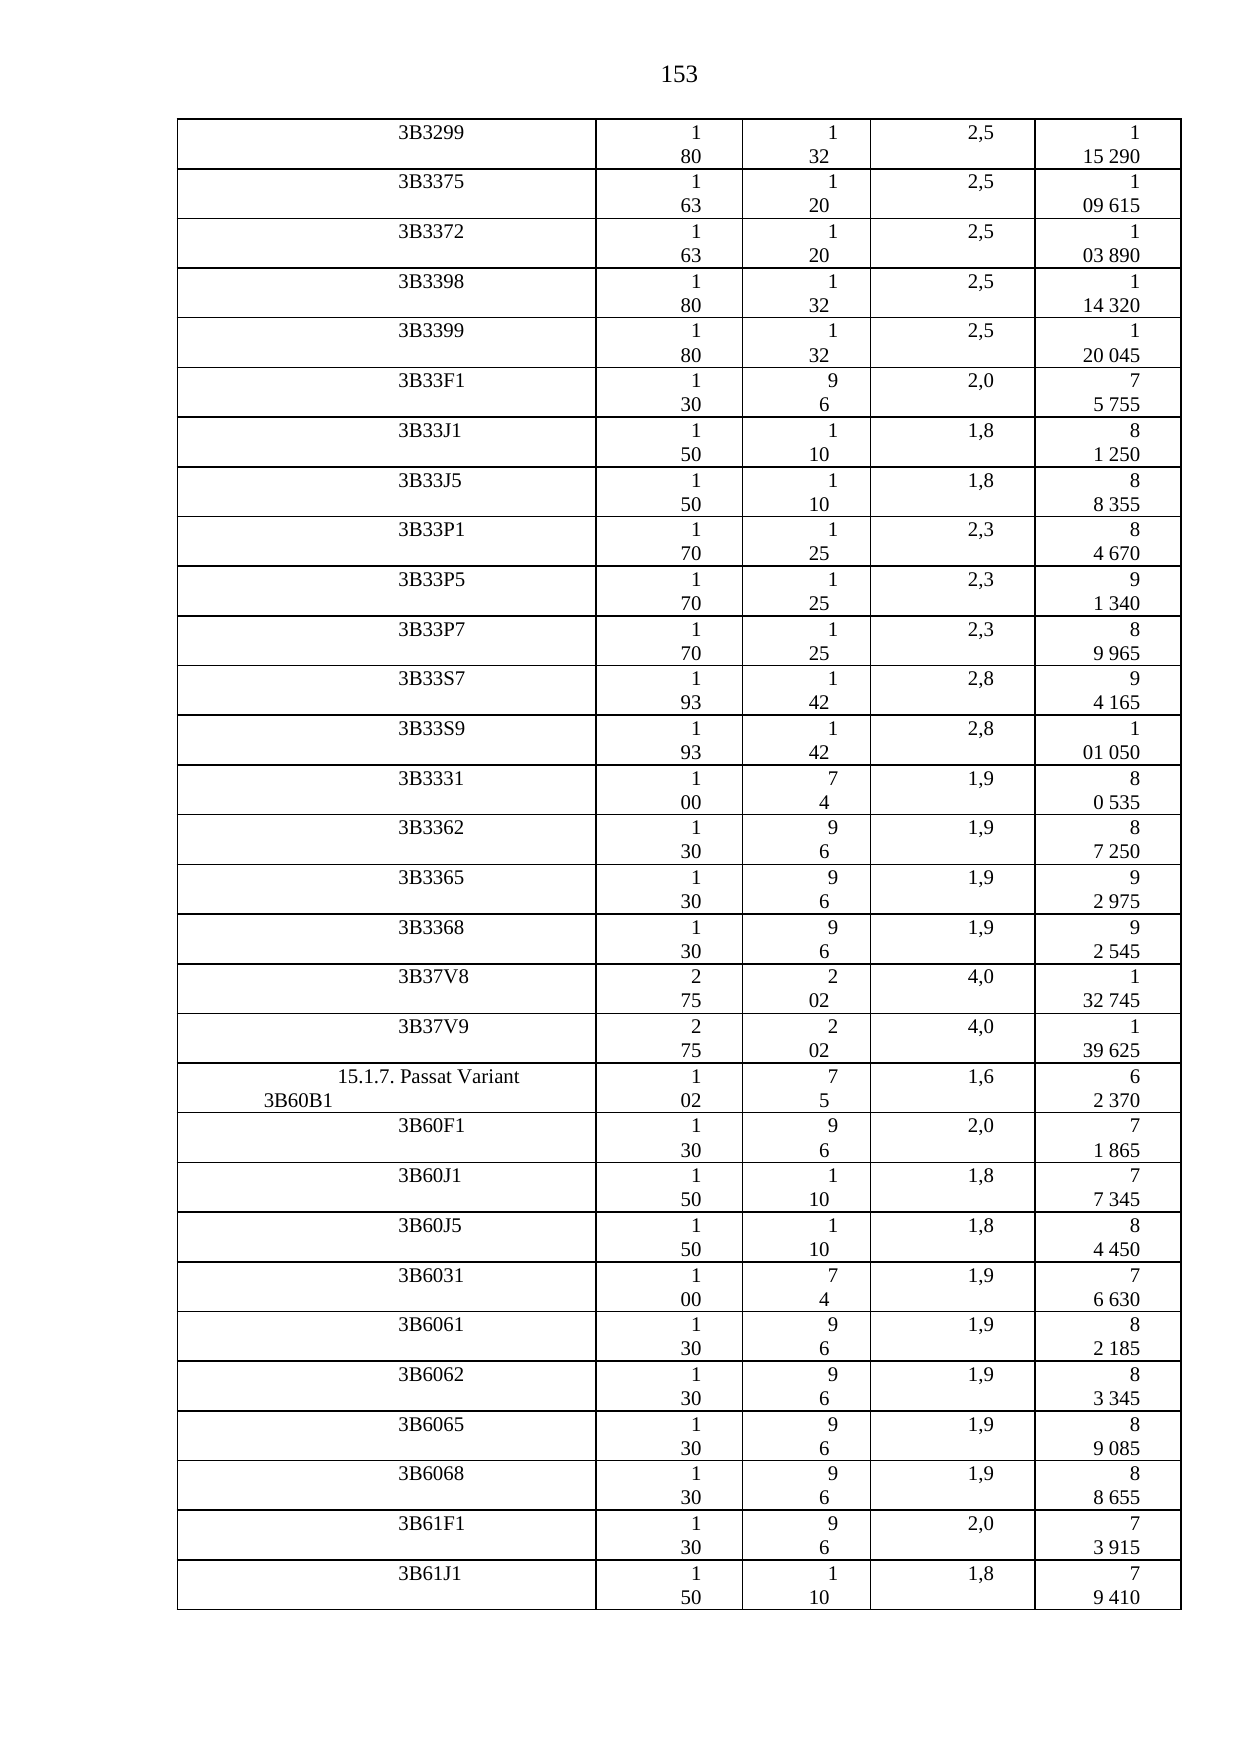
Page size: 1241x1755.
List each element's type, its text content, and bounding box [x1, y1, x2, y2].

table_cell 275 [597, 965, 742, 1012]
table_cell 130 [597, 815, 742, 863]
table_cell 3B33P1 [178, 517, 595, 565]
table_cell 4,0 [871, 965, 1034, 1012]
table_cell 2,0 [871, 1511, 1034, 1559]
table_cell 3B3331 [178, 766, 595, 814]
table_cell 79 410 [1036, 1561, 1180, 1609]
table_cell 87 250 [1036, 815, 1180, 863]
table_cell 2,3 [871, 567, 1034, 615]
table_cell 4,0 [871, 1014, 1034, 1062]
table_cell 202 [743, 965, 870, 1012]
table_cell 1,9 [871, 1312, 1034, 1360]
table_cell 1,8 [871, 1163, 1034, 1211]
table_cell 2,0 [871, 1113, 1034, 1162]
table_cell 115 290 [1036, 120, 1180, 168]
table_cell 1,9 [871, 1263, 1034, 1311]
table_cell 132 [743, 269, 870, 317]
table_cell 84 450 [1036, 1213, 1180, 1261]
table_cell 125 [743, 617, 870, 665]
table_cell 80 535 [1036, 766, 1180, 814]
table_cell 3B61F1 [178, 1511, 595, 1559]
table_cell 170 [597, 517, 742, 565]
table_cell 75 [743, 1064, 870, 1112]
table_cell 1,8 [871, 418, 1034, 466]
table_cell 3B33P5 [178, 567, 595, 615]
table_cell 130 [597, 915, 742, 963]
table_cell 101 050 [1036, 716, 1180, 764]
table_cell 275 [597, 1014, 742, 1062]
table_cell 81 250 [1036, 418, 1180, 466]
table_cell 125 [743, 567, 870, 615]
table_cell 3B61J1 [178, 1561, 595, 1609]
table_cell 96 [743, 815, 870, 863]
table_cell 96 [743, 1362, 870, 1410]
table_cell 132 [743, 120, 870, 168]
table_cell 170 [597, 617, 742, 665]
table_cell 62 370 [1036, 1064, 1180, 1112]
table_cell 3B37V8 [178, 965, 595, 1012]
table_cell 142 [743, 716, 870, 764]
table_cell 3B60J5 [178, 1213, 595, 1261]
table_cell 3B3372 [178, 219, 595, 267]
table_cell 150 [597, 1213, 742, 1261]
table_cell 3B6065 [178, 1412, 595, 1460]
table_cell 1,9 [871, 766, 1034, 814]
table_cell 3B3362 [178, 815, 595, 863]
table_cell 3B3375 [178, 170, 595, 217]
table_cell 1,8 [871, 468, 1034, 516]
table_cell 3B3365 [178, 865, 595, 913]
table_cell 92 545 [1036, 915, 1180, 963]
table_cell 94 165 [1036, 666, 1180, 714]
table_cell 193 [597, 716, 742, 764]
table_cell 3B33J1 [178, 418, 595, 466]
table_cell 84 670 [1036, 517, 1180, 565]
table_cell 96 [743, 1511, 870, 1559]
table_cell 1,9 [871, 815, 1034, 863]
table_cell 180 [597, 120, 742, 168]
table_cell 193 [597, 666, 742, 714]
table_cell 114 320 [1036, 269, 1180, 317]
table_cell 100 [597, 1263, 742, 1311]
table_cell 3B37V9 [178, 1014, 595, 1062]
table_cell 1,9 [871, 1362, 1034, 1410]
table_cell 163 [597, 219, 742, 267]
table_cell 130 [597, 1362, 742, 1410]
table_cell 132 [743, 318, 870, 367]
table_cell 88 655 [1036, 1461, 1180, 1509]
table_cell 163 [597, 170, 742, 217]
table_cell 2,5 [871, 219, 1034, 267]
table_cell 3B3399 [178, 318, 595, 367]
table_cell 120 [743, 219, 870, 267]
table_cell 2,0 [871, 368, 1034, 416]
table_cell 130 [597, 1461, 742, 1509]
table_cell 3B3368 [178, 915, 595, 963]
table_cell 3B6068 [178, 1461, 595, 1509]
table_cell 2,5 [871, 269, 1034, 317]
table_cell 1,9 [871, 1461, 1034, 1509]
table_cell 3B6062 [178, 1362, 595, 1410]
table_cell 96 [743, 865, 870, 913]
table_cell 2,5 [871, 170, 1034, 217]
table_cell 170 [597, 567, 742, 615]
table_cell 96 [743, 1113, 870, 1162]
table_cell 202 [743, 1014, 870, 1062]
table_cell 120 045 [1036, 318, 1180, 367]
table_cell 73 915 [1036, 1511, 1180, 1559]
table_cell 110 [743, 1213, 870, 1261]
table_cell 150 [597, 418, 742, 466]
table_cell 96 [743, 368, 870, 416]
table_cell 3B60J1 [178, 1163, 595, 1211]
table_cell 2,3 [871, 617, 1034, 665]
table_cell 1,9 [871, 1412, 1034, 1460]
table_cell 130 [597, 368, 742, 416]
table_cell 110 [743, 1163, 870, 1211]
table_cell 1,9 [871, 865, 1034, 913]
table_cell 110 [743, 418, 870, 466]
table_cell 74 [743, 766, 870, 814]
table_cell 2,8 [871, 716, 1034, 764]
table_cell 3B60F1 [178, 1113, 595, 1162]
table_cell 130 [597, 1511, 742, 1559]
table_cell 130 [597, 865, 742, 913]
table_cell 83 345 [1036, 1362, 1180, 1410]
table_cell 150 [597, 1163, 742, 1211]
table_cell 96 [743, 1412, 870, 1460]
table_cell 92 975 [1036, 865, 1180, 913]
table_cell 110 [743, 468, 870, 516]
table_cell 89 965 [1036, 617, 1180, 665]
table_cell 15.1.7. Passat Variant 3B60B1 [178, 1064, 595, 1112]
table_cell 150 [597, 1561, 742, 1609]
table_cell 1,6 [871, 1064, 1034, 1112]
table_cell 150 [597, 468, 742, 516]
table_cell 3B3398 [178, 269, 595, 317]
table_cell 96 [743, 1461, 870, 1509]
table_cell 2,5 [871, 318, 1034, 367]
table_cell 2,3 [871, 517, 1034, 565]
table_cell 75 755 [1036, 368, 1180, 416]
table_cell 100 [597, 766, 742, 814]
table_cell 130 [597, 1312, 742, 1360]
table_cell 139 625 [1036, 1014, 1180, 1062]
table_cell 103 890 [1036, 219, 1180, 267]
table_cell 3B33F1 [178, 368, 595, 416]
table_cell 76 630 [1036, 1263, 1180, 1311]
table_cell 110 [743, 1561, 870, 1609]
table_cell 130 [597, 1113, 742, 1162]
table_cell 3B33P7 [178, 617, 595, 665]
table_cell 88 355 [1036, 468, 1180, 516]
table_cell 89 085 [1036, 1412, 1180, 1460]
table_cell 2,5 [871, 120, 1034, 168]
table_cell 91 340 [1036, 567, 1180, 615]
table_cell 180 [597, 318, 742, 367]
table_cell 77 345 [1036, 1163, 1180, 1211]
table_cell 96 [743, 1312, 870, 1360]
table_cell 1,8 [871, 1561, 1034, 1609]
table_cell 130 [597, 1412, 742, 1460]
table_cell 3B6031 [178, 1263, 595, 1311]
table_cell 74 [743, 1263, 870, 1311]
table_cell 132 745 [1036, 965, 1180, 1012]
table_cell 3B3299 [178, 120, 595, 168]
table_cell 3B33J5 [178, 468, 595, 516]
table_cell 120 [743, 170, 870, 217]
table_cell 3B6061 [178, 1312, 595, 1360]
table_cell 180 [597, 269, 742, 317]
table_cell 102 [597, 1064, 742, 1112]
table_cell 3B33S9 [178, 716, 595, 764]
table_cell 3B33S7 [178, 666, 595, 714]
table_cell 1,9 [871, 915, 1034, 963]
table_cell 82 185 [1036, 1312, 1180, 1360]
table_cell 1,8 [871, 1213, 1034, 1261]
table_cell 96 [743, 915, 870, 963]
table_cell 2,8 [871, 666, 1034, 714]
table_cell 125 [743, 517, 870, 565]
table_cell 109 615 [1036, 170, 1180, 217]
table_cell 142 [743, 666, 870, 714]
table_cell 71 865 [1036, 1113, 1180, 1162]
